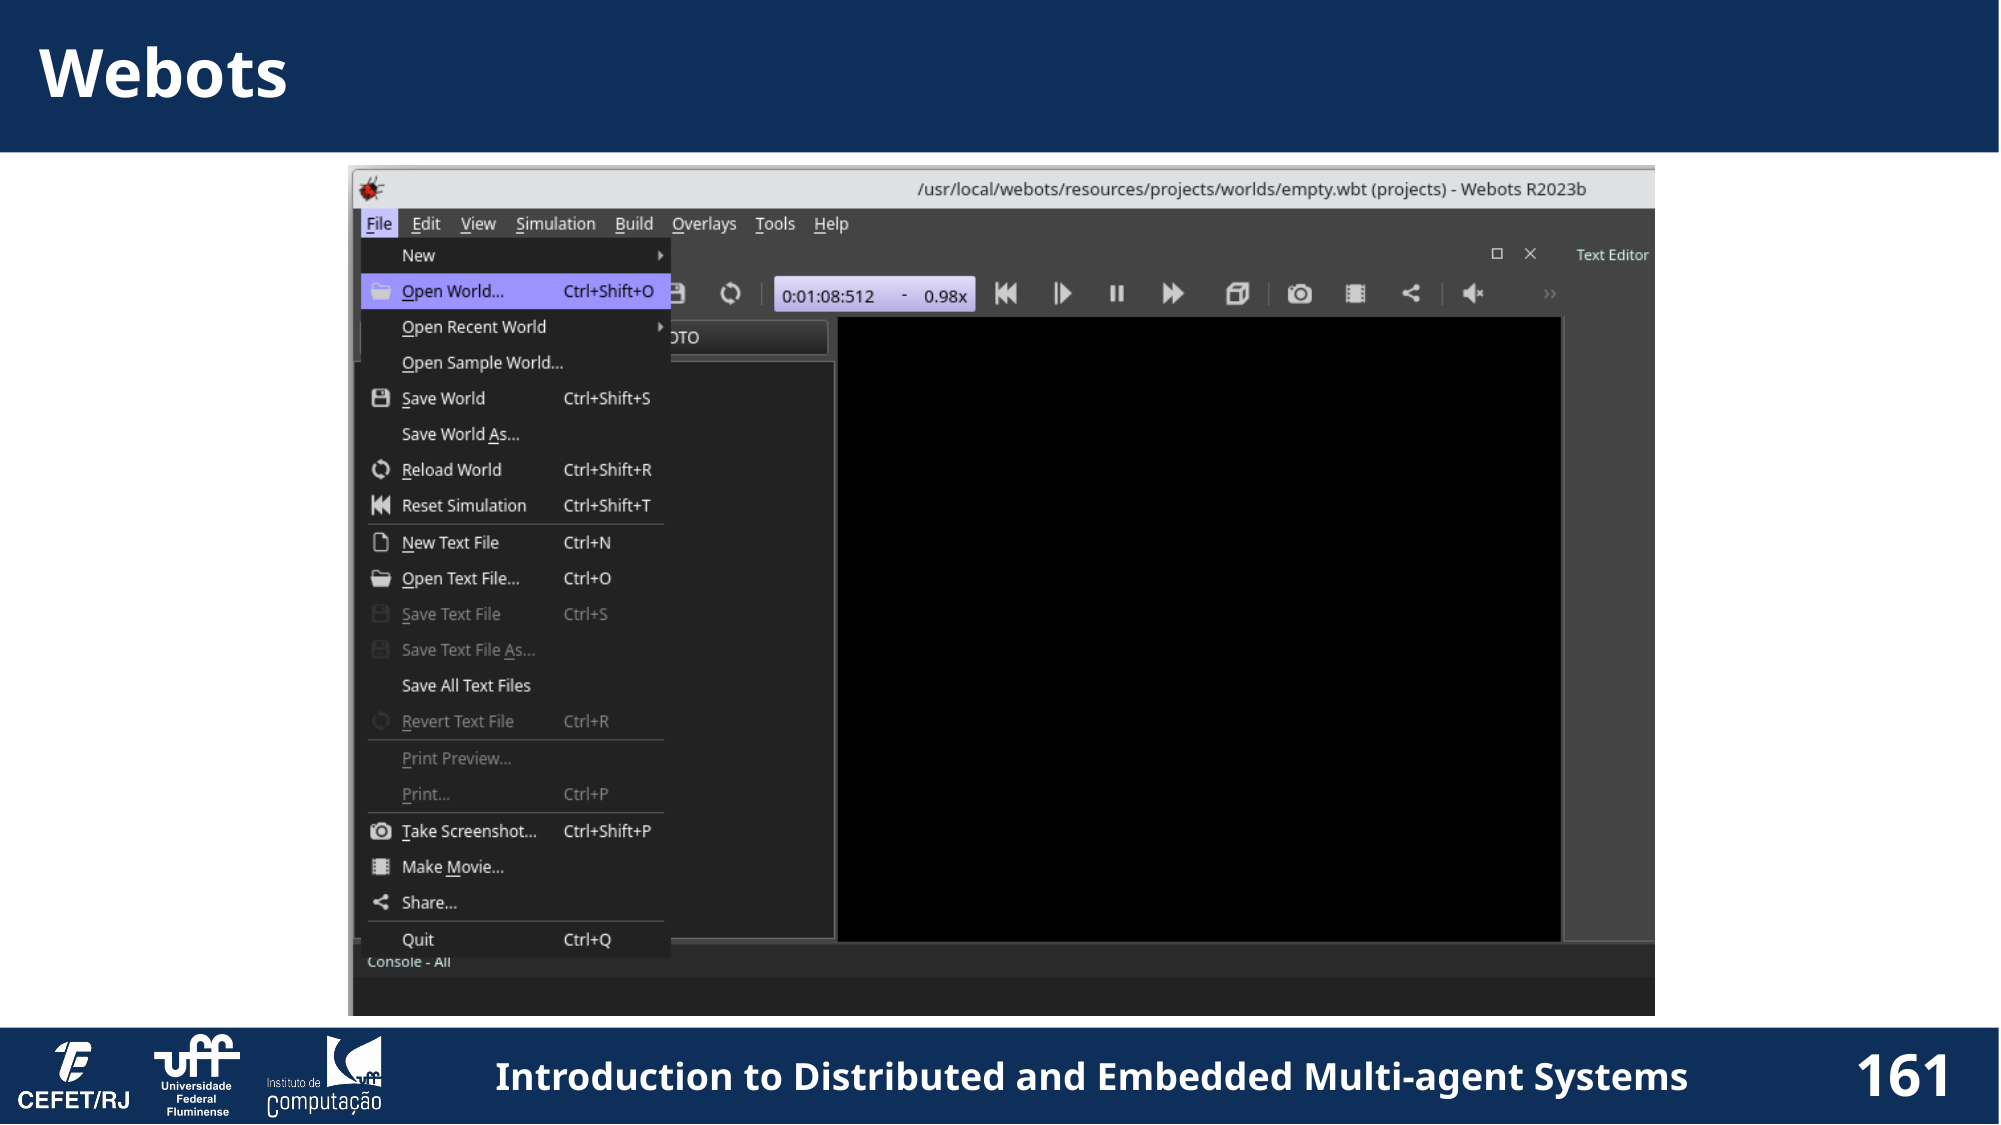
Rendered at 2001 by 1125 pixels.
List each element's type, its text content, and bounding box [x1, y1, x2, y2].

picture [153, 1033, 241, 1121]
text_box Webots [25, 23, 1998, 116]
picture [265, 1033, 383, 1118]
picture [18, 1021, 129, 1125]
picture [348, 165, 1655, 1016]
